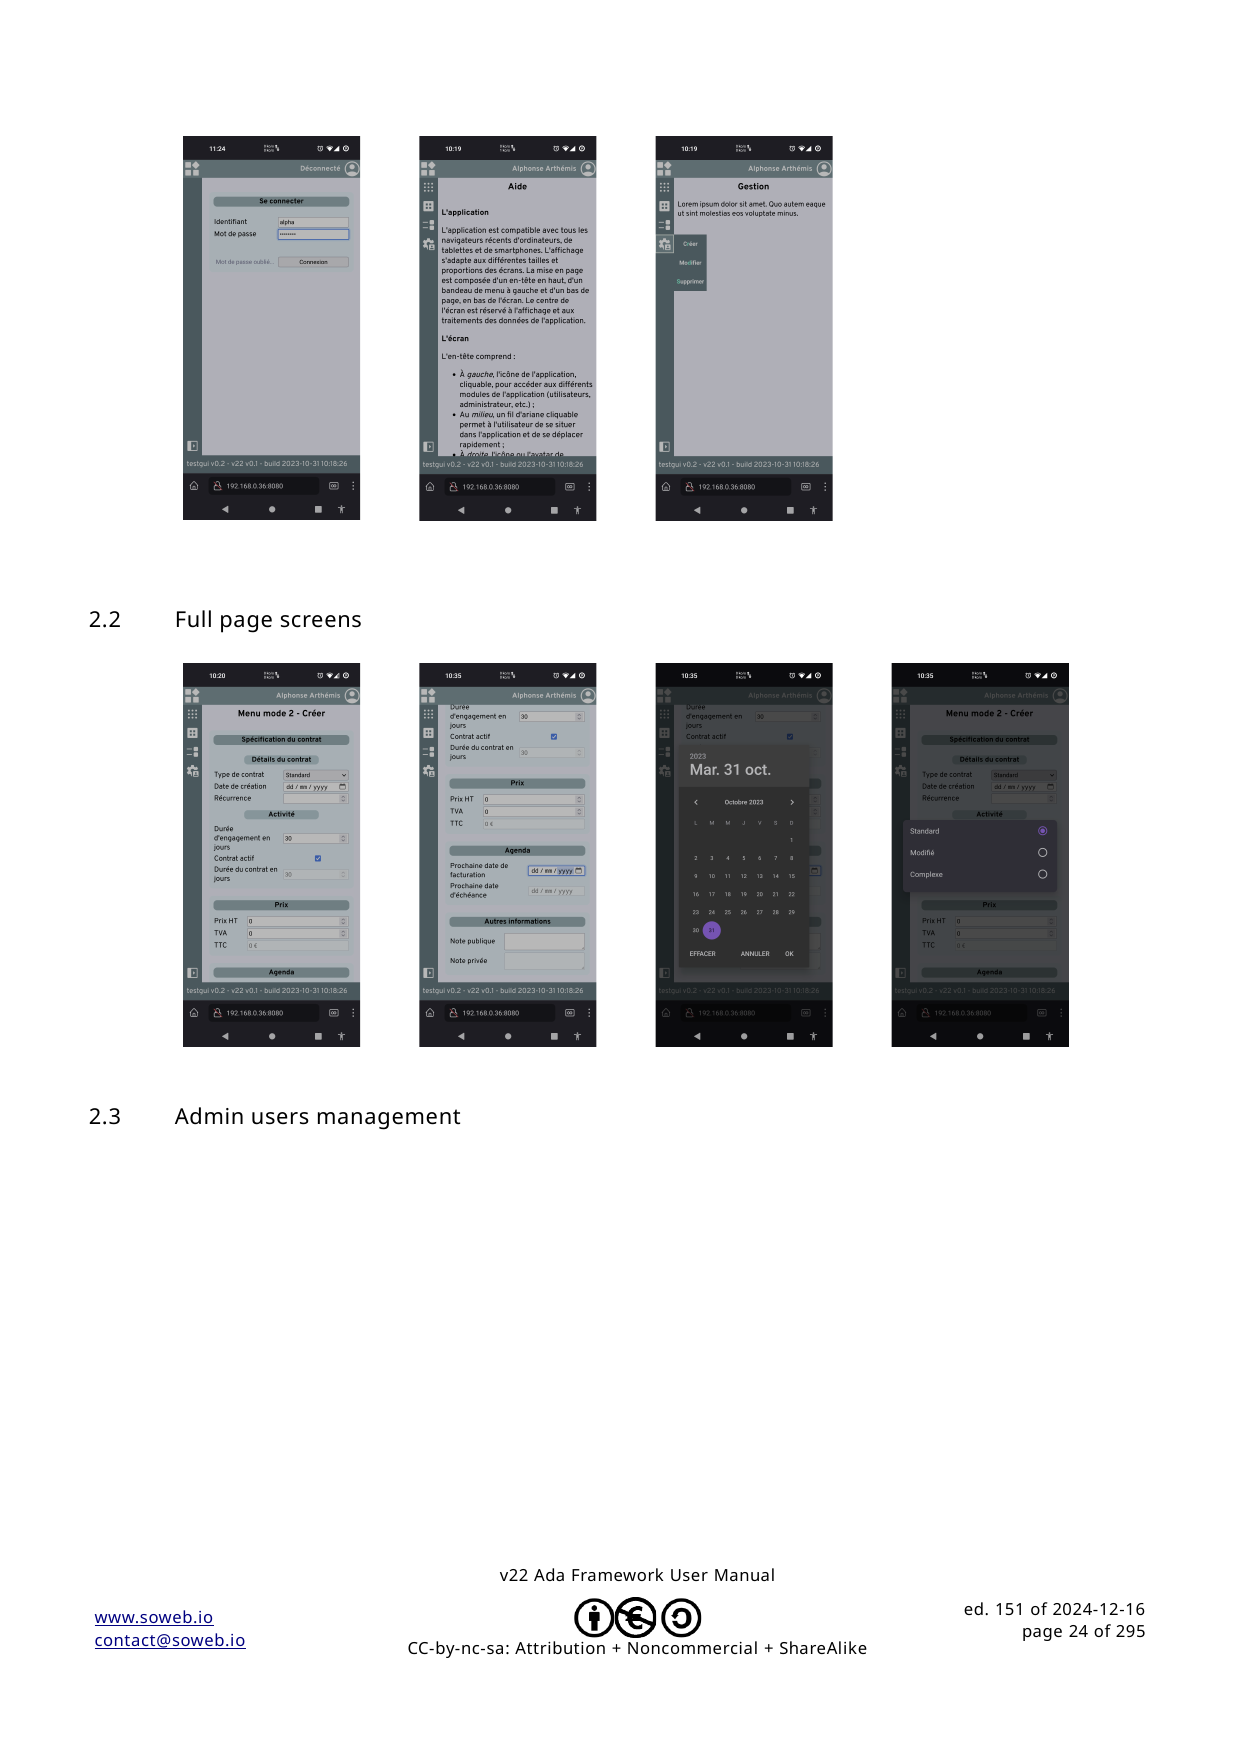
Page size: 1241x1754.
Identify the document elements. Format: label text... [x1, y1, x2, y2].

picture [891, 663, 1069, 1047]
subtitle Full page screens [88, 604, 1152, 634]
subtitle Admin users management [88, 1101, 1152, 1131]
picture [655, 136, 833, 521]
picture [660, 1597, 702, 1638]
picture [183, 136, 361, 520]
picture [573, 1597, 657, 1638]
picture [419, 663, 597, 1047]
picture [419, 136, 597, 521]
picture [655, 663, 833, 1047]
picture [183, 663, 361, 1047]
